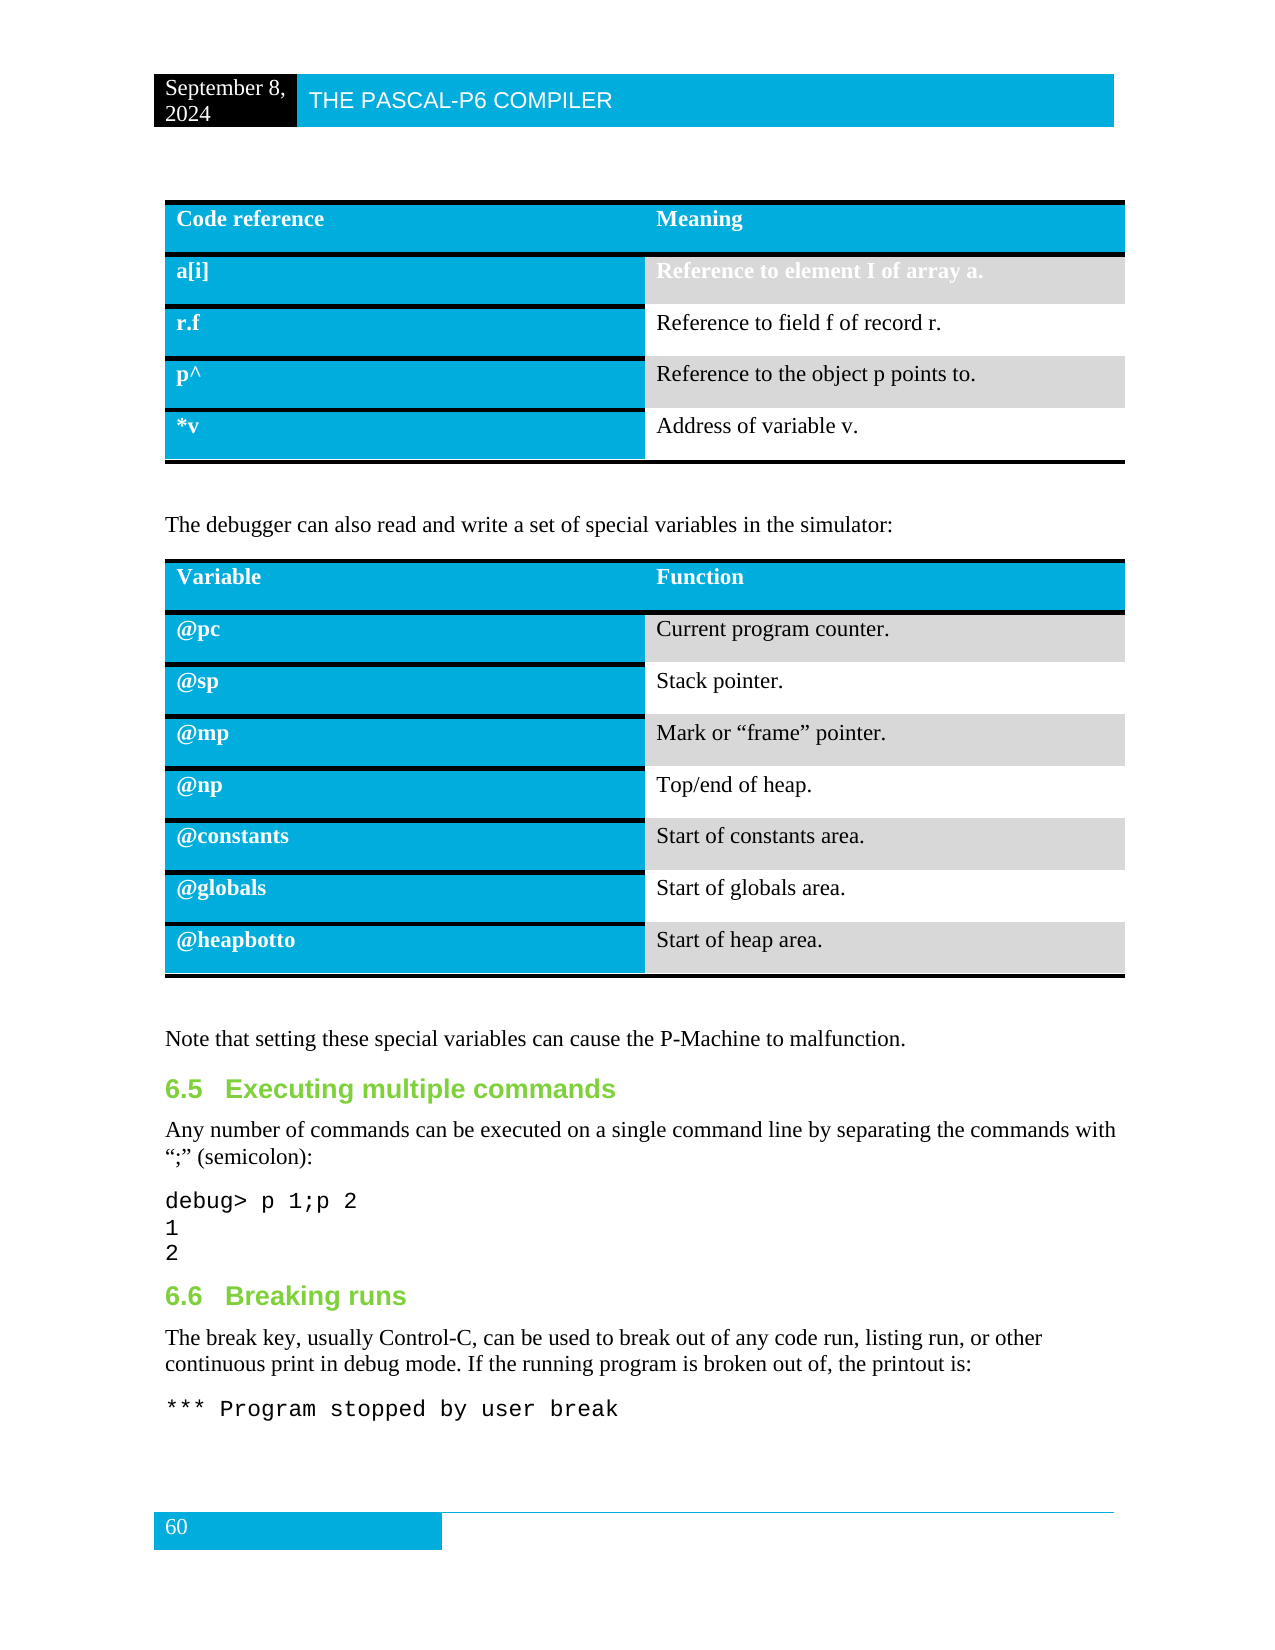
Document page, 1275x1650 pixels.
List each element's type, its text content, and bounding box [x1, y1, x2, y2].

text Any number of commands can be executed on a single command line by separating the commands with “;” (semicolon): [165, 1116, 1125, 1169]
subtitle Breaking runs [165, 1280, 1125, 1311]
table_cell Mark or “frame” pointer. [645, 714, 1125, 766]
text *** Program stopped by user break [165, 1397, 1125, 1423]
table_header Variable [165, 563, 645, 610]
text 1 [165, 1216, 1125, 1242]
table_cell @globals [165, 875, 645, 922]
table_cell @mp [165, 719, 645, 766]
table_cell @sp [165, 667, 645, 714]
subtitle Executing multiple commands [165, 1073, 1125, 1104]
text debug> p 1;p 2 [165, 1190, 1125, 1216]
table_cell a[i] [165, 257, 645, 304]
table_header Meaning [645, 205, 1125, 252]
table_cell *v [165, 412, 645, 459]
text 2 [165, 1242, 1125, 1268]
table_cell Start of constants area. [645, 818, 1125, 870]
table_cell Start of heap area. [645, 922, 1125, 973]
text The debugger can also read and write a set of special variables in the simulator: [165, 511, 1125, 538]
table_cell p^ [165, 361, 645, 408]
table_cell @constants [165, 823, 645, 870]
table_cell Start of globals area. [645, 870, 1125, 922]
table_cell Reference to field f of record r. [645, 304, 1125, 356]
table_cell Reference to element I of array a. [645, 257, 1125, 304]
table_cell r.f [165, 309, 645, 356]
table_cell Top/end of heap. [645, 766, 1125, 818]
table_header Function [645, 563, 1125, 610]
table_cell Reference to the object p points to. [645, 356, 1125, 408]
table_cell Address of variable v. [645, 408, 1125, 459]
table_cell @pc [165, 615, 645, 662]
table_header Code reference [165, 205, 645, 252]
table_cell Stack pointer. [645, 662, 1125, 714]
table_cell @np [165, 771, 645, 818]
text Note that setting these special variables can cause the P-Machine to malfunction. [165, 1025, 1125, 1052]
table_cell Current program counter. [645, 615, 1125, 662]
text The break key, usually Control-C, can be used to break out of any code run, listing run, or other continuous print in debug mode. If the running program is broken out of, the printout is: [165, 1324, 1125, 1377]
table_cell @heapbotto [165, 926, 645, 973]
